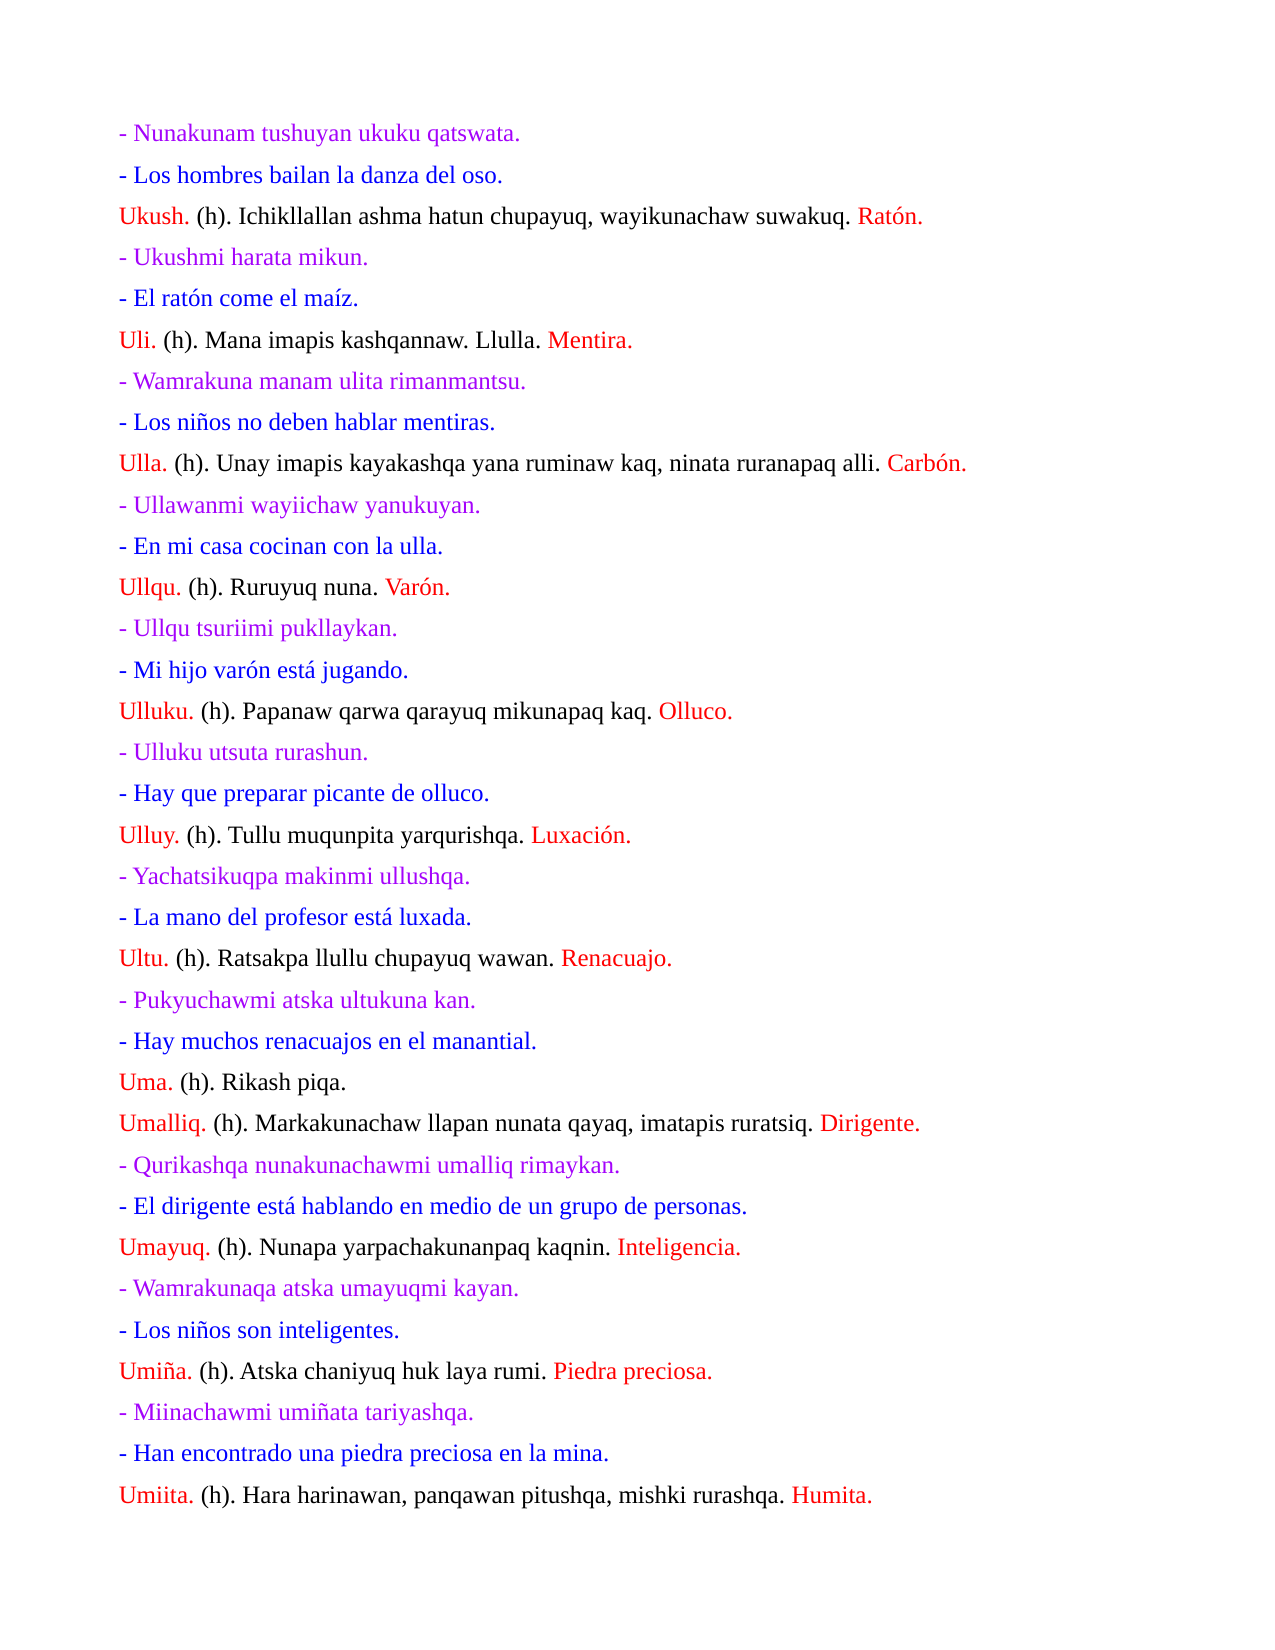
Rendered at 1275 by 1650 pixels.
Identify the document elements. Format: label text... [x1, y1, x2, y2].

text - Hay que preparar picante de olluco. [118, 778, 1156, 807]
text - Yachatsikuqpa makinmi ullushqa. [118, 861, 1156, 890]
text - En mi casa cocinan con la ulla. [118, 531, 1156, 560]
text Ulla. (h). Unay imapis kayakashqa yana ruminaw kaq, ninata ruranapaq alli. Carbón. [118, 448, 1156, 477]
text - Wamrakunaqa atska umayuqmi kayan. [118, 1273, 1156, 1302]
text - El dirigente está hablando en medio de un grupo de personas. [118, 1191, 1156, 1220]
text Ullqu. (h). Ruruyuq nuna. Varón. [118, 572, 1156, 601]
text Umiña. (h). Atska chaniyuq huk laya rumi. Piedra preciosa. [118, 1356, 1156, 1385]
text Ukush. (h). Ichikllallan ashma hatun chupayuq, wayikunachaw suwakuq. Ratón. [118, 201, 1156, 230]
text - Ullqu tsuriimi pukllaykan. [118, 613, 1156, 642]
text Umiita. (h). Hara harinawan, panqawan pitushqa, mishki rurashqa. Humita. [118, 1480, 1156, 1508]
text Uli. (h). Mana imapis kashqannaw. Llulla. Mentira. [118, 325, 1156, 353]
text - Los hombres bailan la danza del oso. [118, 160, 1156, 188]
text - Ullawanmi wayiichaw yanukuyan. [118, 490, 1156, 518]
text Umayuq. (h). Nunapa yarpachakunanpaq kaqnin. Inteligencia. [118, 1232, 1156, 1261]
text - Ulluku utsuta rurashun. [118, 737, 1156, 766]
text - Mi hijo varón está jugando. [118, 655, 1156, 683]
text - Los niños no deben hablar mentiras. [118, 407, 1156, 436]
text - El ratón come el maíz. [118, 283, 1156, 312]
text Ulluku. (h). Papanaw qarwa qarayuq mikunapaq kaq. Olluco. [118, 696, 1156, 725]
text - La mano del profesor está luxada. [118, 902, 1156, 931]
text Ulluy. (h). Tullu muqunpita yarqurishqa. Luxación. [118, 820, 1156, 848]
text - Han encontrado una piedra preciosa en la mina. [118, 1438, 1156, 1467]
text - Ukushmi harata mikun. [118, 242, 1156, 271]
text - Nunakunam tushuyan ukuku qatswata. [118, 118, 1156, 147]
text - Los niños son inteligentes. [118, 1315, 1156, 1343]
text - Wamrakuna manam ulita rimanmantsu. [118, 366, 1156, 395]
text - Miinachawmi umiñata tariyashqa. [118, 1397, 1156, 1426]
text Umalliq. (h). Markakunachaw llapan nunata qayaq, imatapis ruratsiq. Dirigente. [118, 1108, 1156, 1137]
text - Qurikashqa nunakunachawmi umalliq rimaykan. [118, 1150, 1156, 1178]
text - Hay muchos renacuajos en el manantial. [118, 1026, 1156, 1055]
text - Pukyuchawmi atska ultukuna kan. [118, 985, 1156, 1013]
text Uma. (h). Rikash piqa. [118, 1067, 1156, 1096]
text Ultu. (h). Ratsakpa llullu chupayuq wawan. Renacuajo. [118, 943, 1156, 972]
